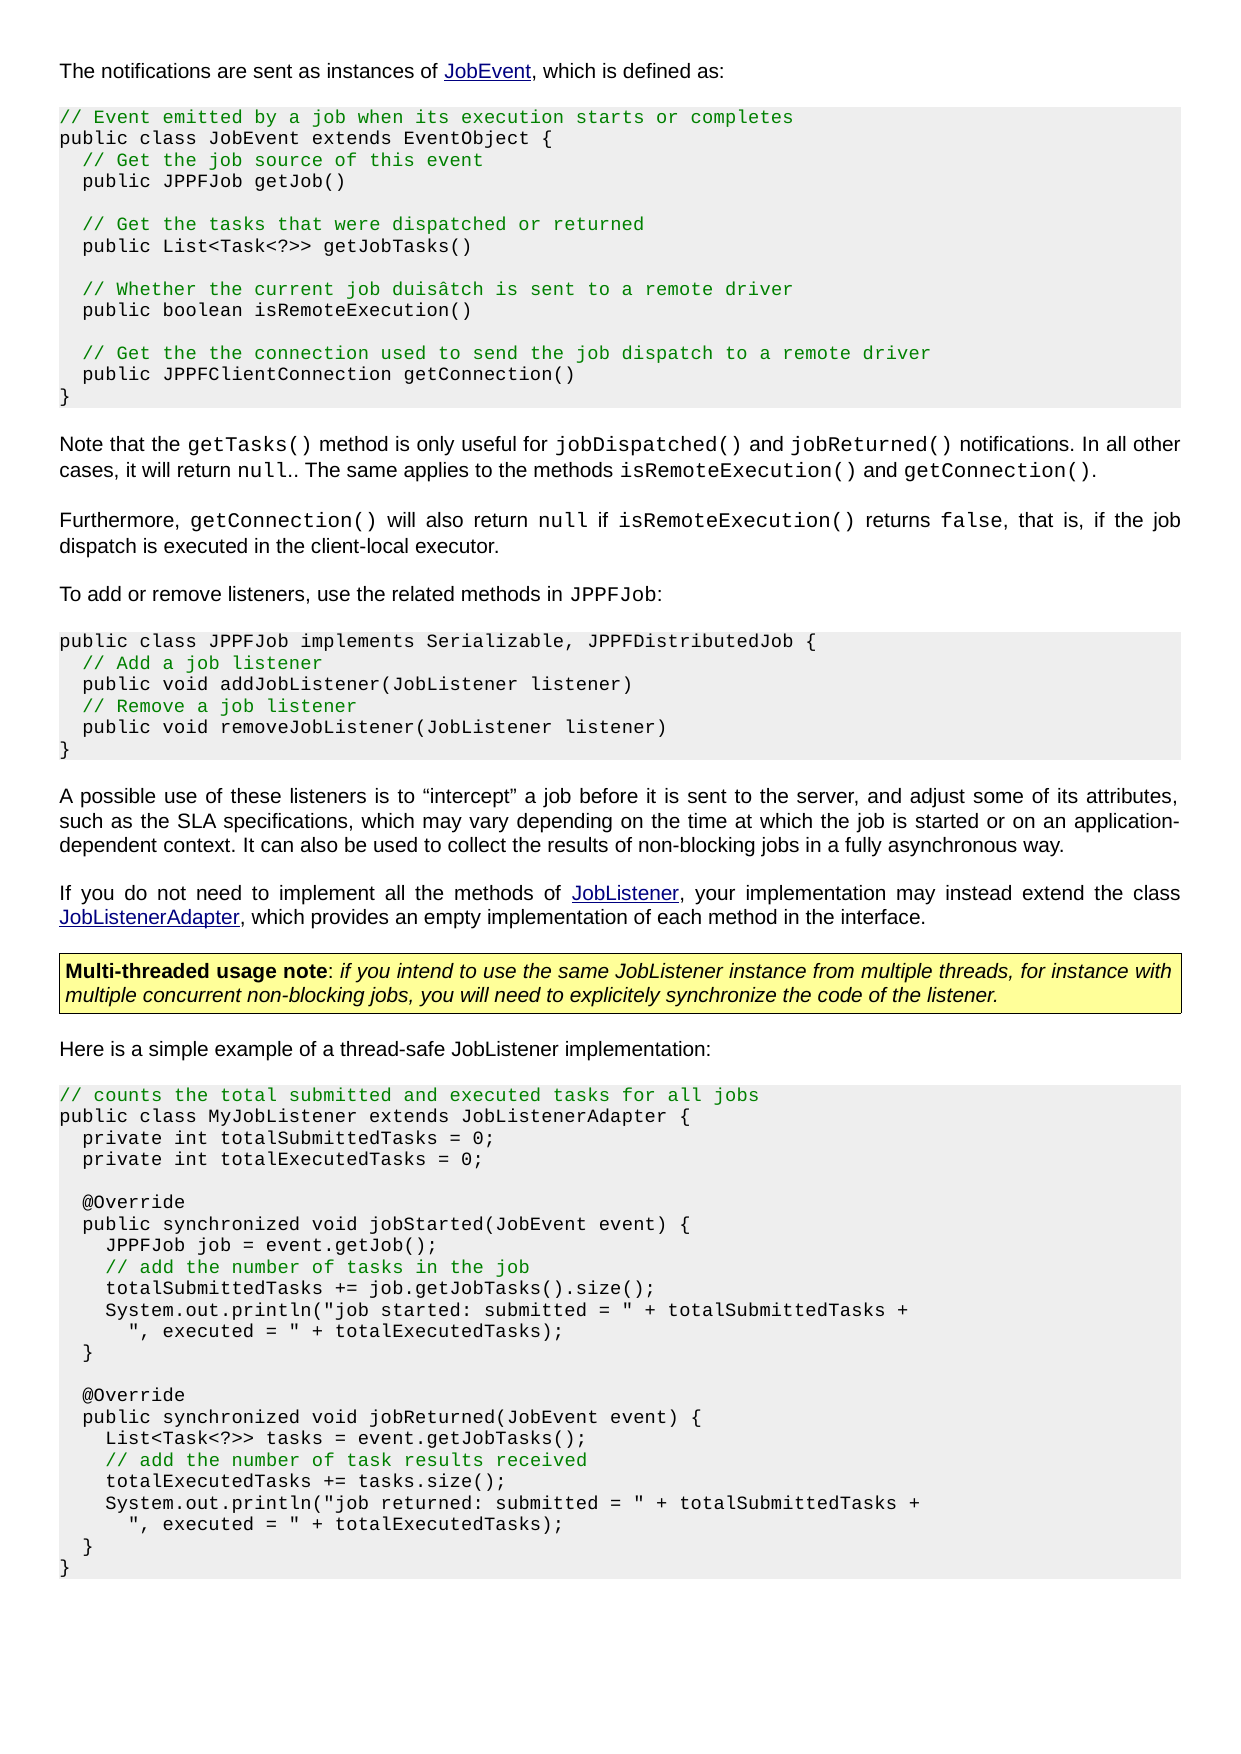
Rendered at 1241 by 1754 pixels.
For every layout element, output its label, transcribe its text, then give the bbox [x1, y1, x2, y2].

text public class MyJobListener extends JobListenerAdapter { [59, 1107, 1181, 1128]
text Here is a simple example of a thread-safe JobListener implementation: [59, 1037, 1181, 1061]
text // Get the tasks that were dispatched or returned [59, 214, 1181, 236]
text public JPPFJob getJob() [59, 172, 1181, 193]
text private int totalSubmittedTasks = 0; [59, 1128, 1181, 1150]
text public JPPFClientConnection getConnection() [59, 365, 1181, 386]
text The notifications are sent as instances of JobEvent, which is defined as: [59, 59, 1181, 83]
text ", executed = " + totalExecutedTasks); [59, 1514, 1181, 1536]
text // counts the total submitted and executed tasks for all jobs [59, 1085, 1181, 1107]
text If you do not need to implement all the methods of JobListener, your implementation may instead extend the class JobListenerAdapter, which provides an empty implementation of each method in the interface. [59, 881, 1181, 929]
text Multi-threaded usage note: if you intend to use the same JobListener instance from multiple threads, for instance with multiple concurrent non-blocking jobs, you will need to explicitely synchronize the code of the listener. [60, 954, 1181, 1013]
text // Event emitted by a job when its execution starts or completes [59, 107, 1181, 129]
text // Get the the connection used to send the job dispatch to a remote driver [59, 343, 1181, 365]
text } [59, 739, 1181, 760]
text System.out.println("job returned: submitted = " + totalSubmittedTasks + [59, 1493, 1181, 1514]
text // Whether the current job duisâtch is sent to a remote driver [59, 279, 1181, 300]
text @Override [59, 1386, 1181, 1407]
text // add the number of task results received [59, 1450, 1181, 1472]
text // Remove a job listener [59, 696, 1181, 717]
text } [59, 386, 1181, 408]
text List<Task<?>> tasks = event.getJobTasks(); [59, 1429, 1181, 1450]
text System.out.println("job started: submitted = " + totalSubmittedTasks + [59, 1300, 1181, 1321]
text public void removeJobListener(JobListener listener) [59, 717, 1181, 739]
text } [59, 1343, 1181, 1364]
text public synchronized void jobReturned(JobEvent event) { [59, 1407, 1181, 1429]
text A possible use of these listeners is to “intercept” a job before it is sent to the server, and adjust some of its attributes, such as the SLA specifications, which may vary depending on the time at which the job is started or on an application-dependent context. It can also be used to collect the results of non-blocking jobs in a fully asynchronous way. [59, 784, 1181, 857]
text } [59, 1557, 1181, 1579]
text } [59, 1536, 1181, 1557]
text public void addJobListener(JobListener listener) [59, 674, 1181, 696]
text totalExecutedTasks += tasks.size(); [59, 1472, 1181, 1493]
text @Override [59, 1193, 1181, 1214]
text public boolean isRemoteExecution() [59, 300, 1181, 322]
text // add the number of tasks in the job [59, 1257, 1181, 1278]
text public class JPPFJob implements Serializable, JPPFDistributedJob { [59, 632, 1181, 653]
text // Add a job listener [59, 653, 1181, 674]
text public class JobEvent extends EventObject { [59, 129, 1181, 150]
text public synchronized void jobStarted(JobEvent event) { [59, 1214, 1181, 1236]
text public List<Task<?>> getJobTasks() [59, 236, 1181, 257]
text // Get the job source of this event [59, 150, 1181, 172]
text ", executed = " + totalExecutedTasks); [59, 1321, 1181, 1343]
text totalSubmittedTasks += job.getJobTasks().size(); [59, 1278, 1181, 1300]
text JPPFJob job = event.getJob(); [59, 1236, 1181, 1257]
text private int totalExecutedTasks = 0; [59, 1150, 1181, 1171]
text Note that the getTasks() method is only useful for jobDispatched() and jobReturned() notifications. In all other cases, it will return null.. The same applies to the methods isRemoteExecution() and getConnection(). [59, 432, 1181, 483]
text Furthermore, getConnection() will also return null if isRemoteExecution() returns false, that is, if the job dispatch is executed in the client-local executor. [59, 508, 1181, 558]
text To add or remove listeners, use the related methods in JPPFJob: [59, 582, 1181, 608]
